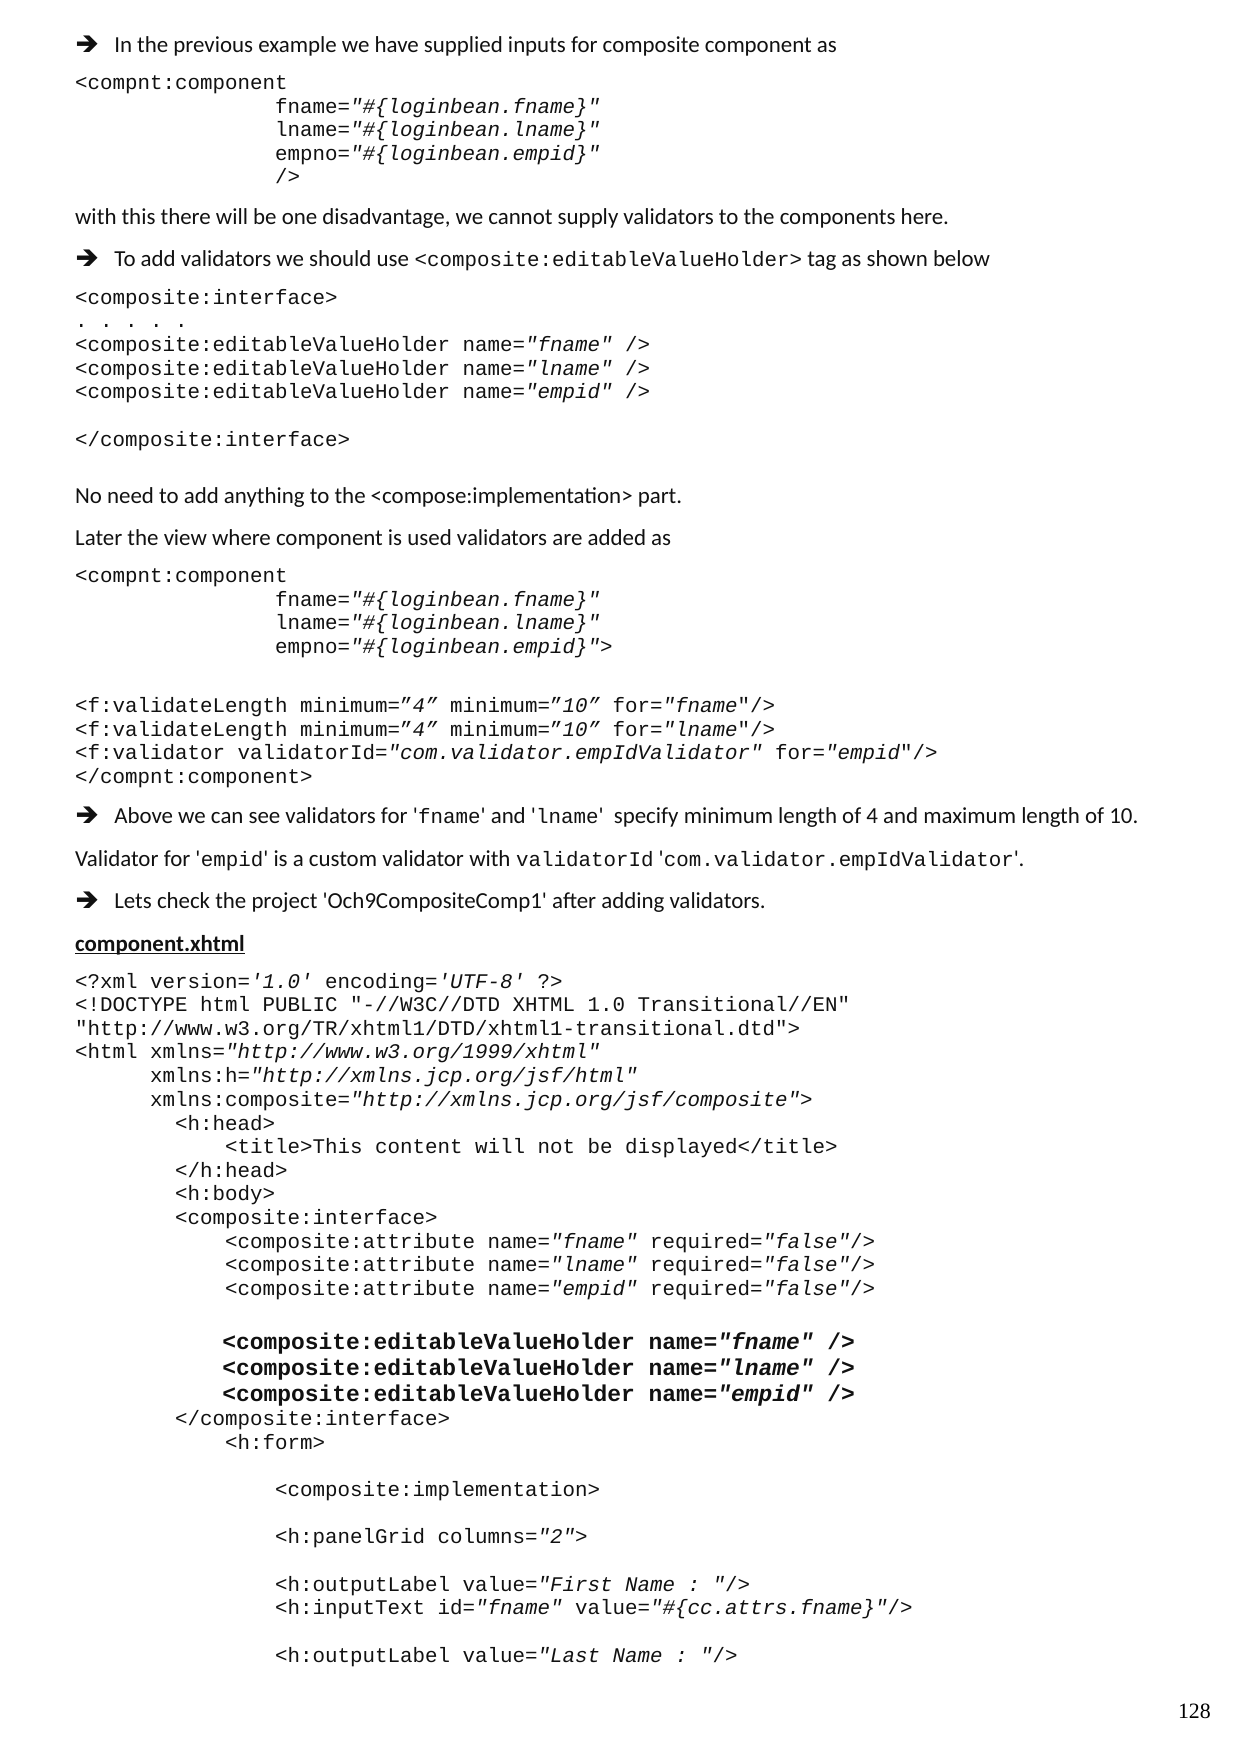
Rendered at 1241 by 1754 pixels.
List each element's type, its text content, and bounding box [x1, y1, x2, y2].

text <composite:attribute name="empid" required="false"/> [75, 1278, 1211, 1302]
text <title>This content will not be displayed</title> [75, 1136, 1211, 1160]
text component.xhtml [75, 929, 1211, 957]
text <composite:editableValueHolder name="fname" /> [75, 334, 1211, 358]
text /> [75, 167, 1211, 190]
text <compnt:component [75, 72, 1211, 96]
text <?xml version='1.0' encoding='UTF-8' ?> [75, 971, 1211, 994]
list Above we can see validators for 'fname' and 'lname' specify minimum length of 4 and maximum length of 10. Validator for 'empid' is a custom validator with validatorId 'com.validator.empIdValidator'. [75, 801, 1211, 872]
text <composite:implementation> [75, 1479, 1211, 1503]
text <h:form> [75, 1432, 1211, 1456]
text </h:head> [75, 1160, 1211, 1183]
text <h:head> [75, 1112, 1211, 1136]
text . . . . . [75, 310, 1211, 334]
text lname="#{loginbean.lname}" [75, 119, 1211, 143]
text <composite:attribute name="fname" required="false"/> [75, 1231, 1211, 1254]
text <composite:interface> [75, 1207, 1211, 1231]
text empno="#{loginbean.empid}" [75, 143, 1211, 167]
text <composite:editableValueHolder name="fname" /> [75, 1330, 1211, 1356]
text <f:validateLength minimum=”4” minimum=”10” for="fname"/> [75, 695, 1211, 719]
text <h:outputLabel value="First Name : "/> [75, 1574, 1211, 1597]
text <composite:editableValueHolder name="lname" /> [75, 358, 1211, 381]
list Later the view where component is used validators are added as [75, 523, 1211, 551]
text empno="#{loginbean.empid}"> [75, 636, 1211, 659]
text lname="#{loginbean.lname}" [75, 612, 1211, 636]
text </composite:interface> [75, 1408, 1211, 1432]
text xmlns:composite="http://xmlns.jcp.org/jsf/composite"> [75, 1089, 1211, 1112]
text <h:body> [75, 1183, 1211, 1207]
text </composite:interface> [75, 429, 1211, 452]
text <h:inputText id="fname" value="#{cc.attrs.fname}"/> [75, 1597, 1211, 1621]
text <compnt:component [75, 565, 1211, 589]
text <composite:editableValueHolder name="empid" /> [75, 381, 1211, 405]
text <f:validateLength minimum=”4” minimum=”10” for="lname"/> [75, 719, 1211, 742]
list To add validators we should use <composite:editableValueHolder> tag as shown below [75, 244, 1211, 272]
text <composite:editableValueHolder name="empid" /> [75, 1382, 1211, 1408]
text with this there will be one disadvantage, we cannot supply validators to the components here. [75, 202, 1211, 230]
text fname="#{loginbean.fname}" [75, 96, 1211, 119]
text <h:panelGrid columns="2"> [75, 1526, 1211, 1550]
text <composite:interface> [75, 287, 1211, 310]
text <html xmlns="http://www.w3.org/1999/xhtml" [75, 1042, 1211, 1065]
text <!DOCTYPE html PUBLIC "-//W3C//DTD XHTML 1.0 Transitional//EN" "http://www.w3.org/TR/xhtml1/DTD/xhtml1-transitional.dtd"> [75, 994, 1211, 1042]
list In the previous example we have supplied inputs for composite component as [75, 30, 1211, 58]
text fname="#{loginbean.fname}" [75, 589, 1211, 612]
text xmlns:h="http://xmlns.jcp.org/jsf/html" [75, 1065, 1211, 1089]
text </compnt:component> [75, 766, 1211, 789]
list No need to add anything to the <compose:implementation> part. [75, 481, 1211, 509]
text <h:outputLabel value="Last Name : "/> [75, 1645, 1211, 1668]
text <f:validator validatorId="com.validator.empIdValidator" for="empid"/> [75, 742, 1211, 766]
text <composite:attribute name="lname" required="false"/> [75, 1254, 1211, 1278]
list Lets check the project 'Och9CompositeComp1' after adding validators. [75, 887, 1211, 915]
text <composite:editableValueHolder name="lname" /> [75, 1356, 1211, 1382]
